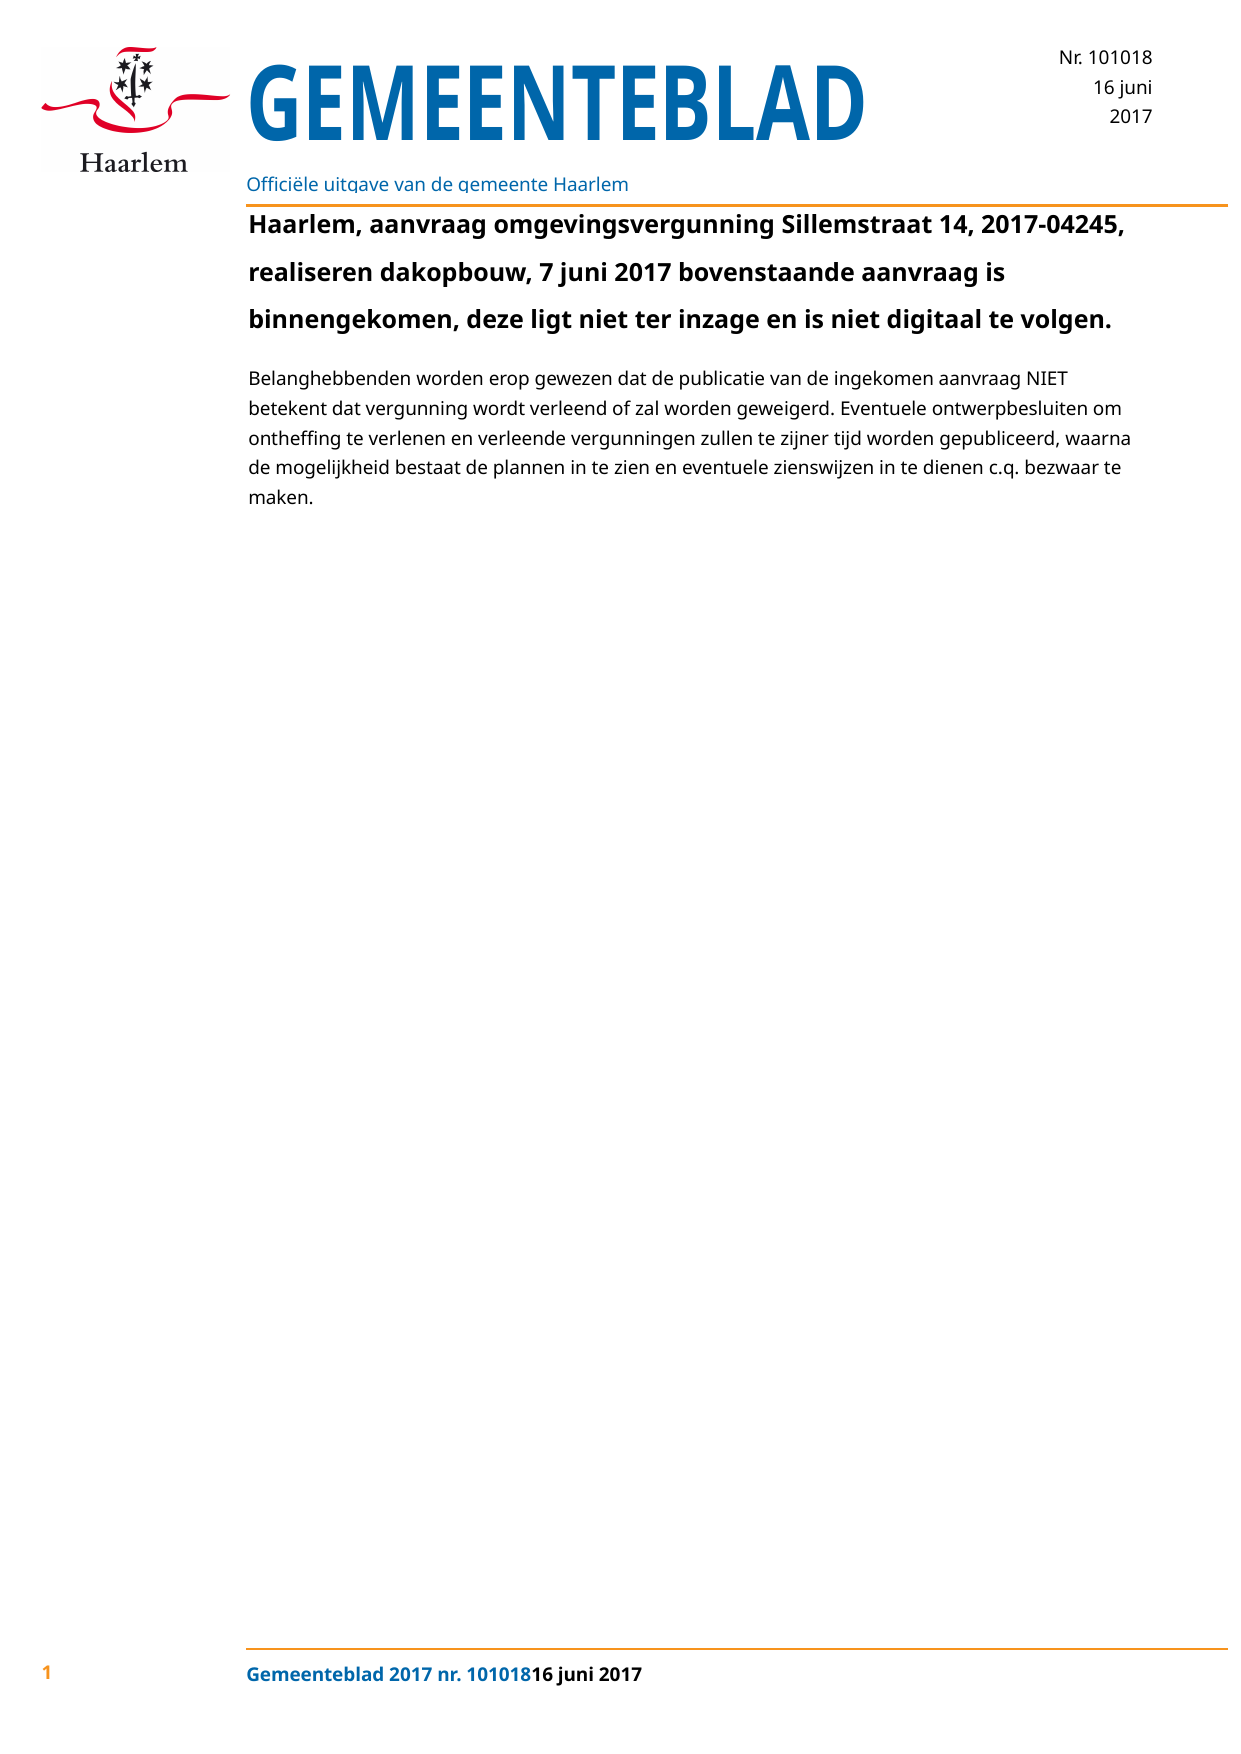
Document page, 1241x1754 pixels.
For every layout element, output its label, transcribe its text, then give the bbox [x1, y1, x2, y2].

text Belanghebbenden worden erop gewezen dat de publicatie van de ingekomen aanvraag NIET betekent dat vergunning wordt verleend of zal worden geweigerd. Eventuele ontwerpbesluiten om ontheffing te verlenen en verleende vergunningen zullen te zijner tijd worden gepubliceerd, waarna de mogelijkheid bestaat de plannen in te zien en eventuele zienswijzen in te dienen c.q. bezwaar te maken. [248, 366, 1152, 509]
text Haarlem, aanvraag omgevingsvergunning Sillemstraat 14, 2017-04245, realiseren dakopbouw, 7 juni 2017 bovenstaande aanvraag is binnengekomen, deze ligt niet ter inzage en is niet digitaal te volgen. [248, 207, 1152, 336]
picture [41, 47, 231, 172]
